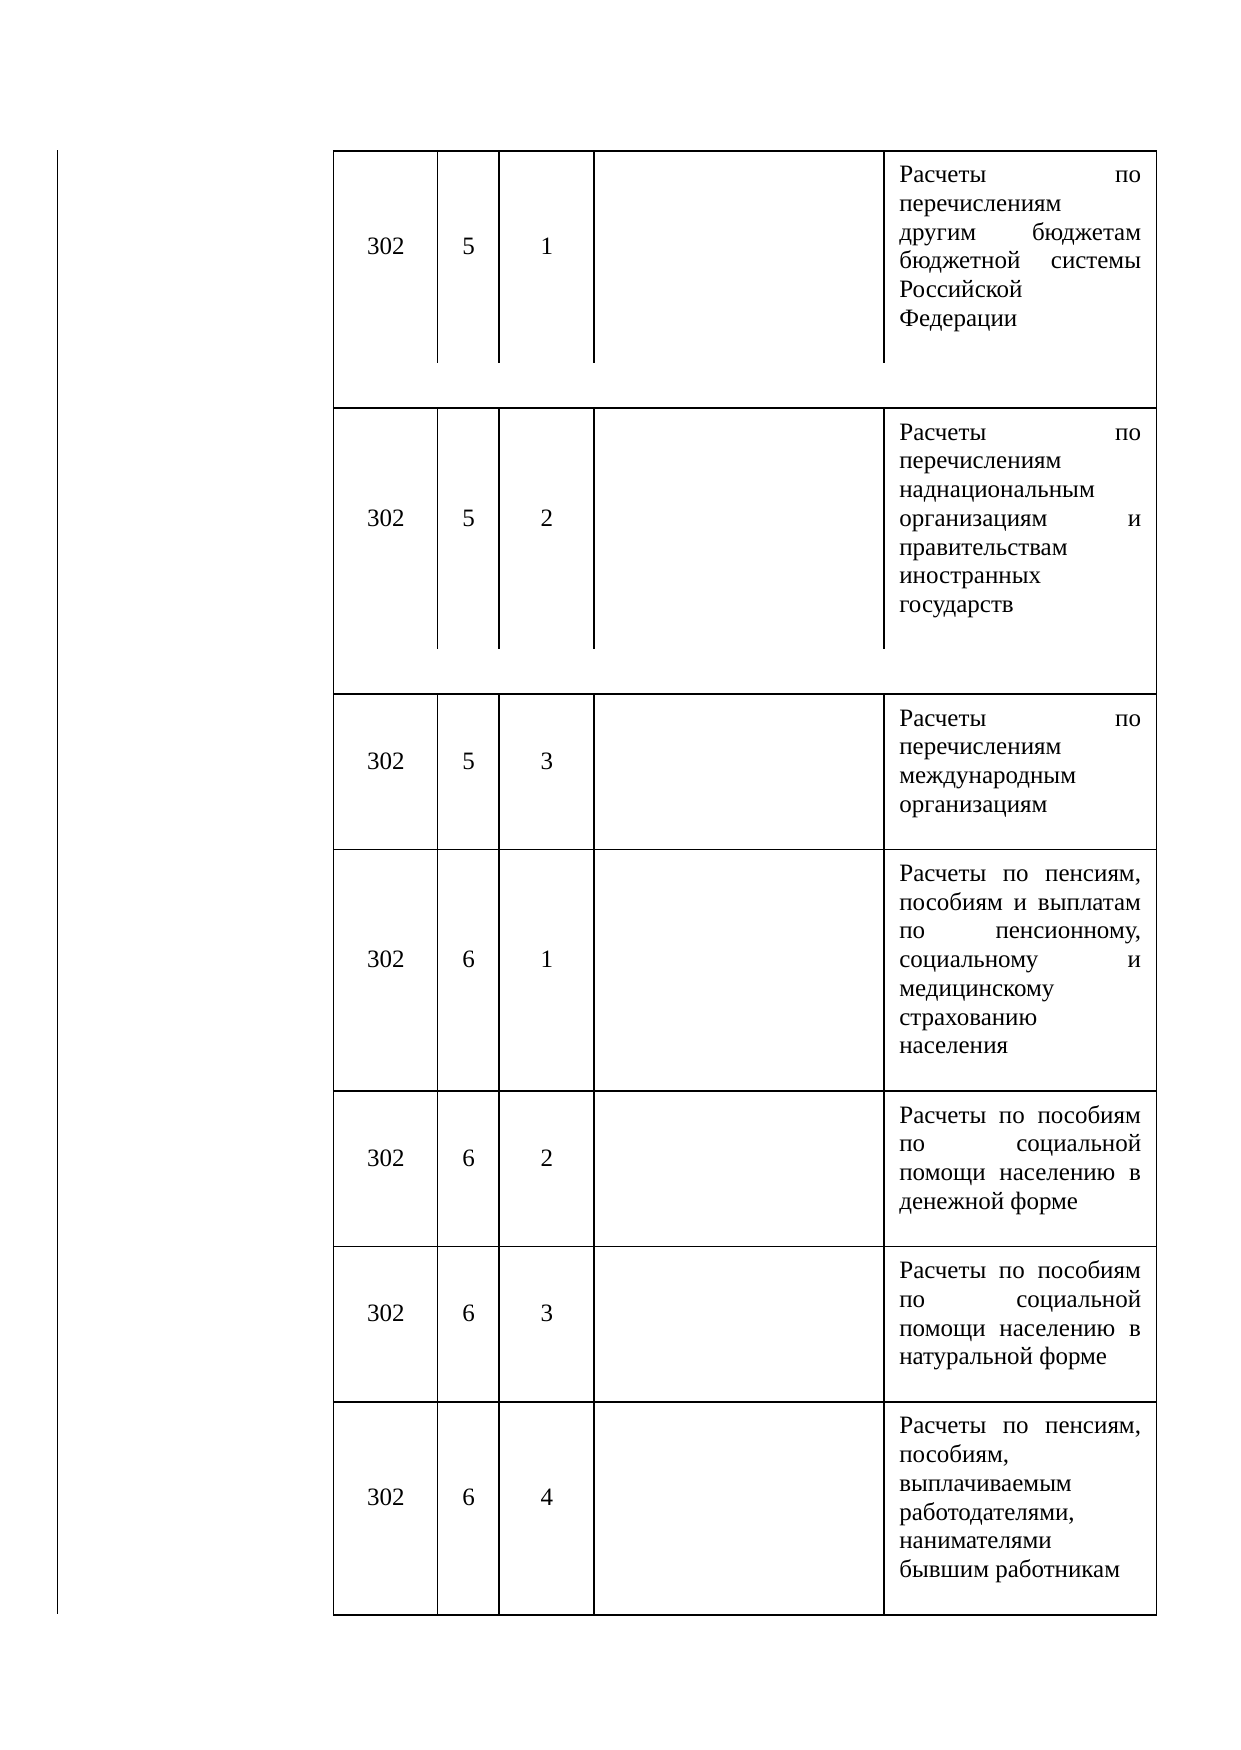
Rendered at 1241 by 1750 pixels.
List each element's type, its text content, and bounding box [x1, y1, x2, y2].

table_cell 6 [438, 1403, 498, 1614]
table_cell [595, 695, 883, 849]
table_cell 302 [334, 152, 437, 363]
table_cell 302 [334, 1403, 437, 1614]
table_cell Расчеты по перечислениям международным организациям [885, 695, 1156, 849]
table_cell [58, 1246, 333, 1401]
table_cell 2 [500, 409, 593, 649]
table_cell 302 [334, 695, 437, 849]
table_cell 5 [438, 695, 498, 849]
table_cell Расчеты по перечислениям наднациональным организациям и правительствам иностранных государств [885, 409, 1156, 649]
table_cell 302 [334, 1092, 437, 1246]
table_cell [58, 1090, 333, 1246]
table_cell [58, 407, 333, 649]
table_cell 3 [500, 695, 593, 849]
table_cell 1 [500, 850, 593, 1090]
table_cell 6 [438, 850, 498, 1090]
table_cell [595, 1247, 883, 1401]
table_cell 3 [500, 1247, 593, 1401]
table_cell [58, 1401, 333, 1614]
table_cell [595, 1092, 883, 1246]
table_cell [58, 649, 333, 693]
table_cell 6 [438, 1092, 498, 1246]
table_cell Расчеты по пособиям по социальной помощи населению в натуральной форме [885, 1247, 1156, 1401]
table_cell 2 [500, 1092, 593, 1246]
table_cell 4 [500, 1403, 593, 1614]
table_cell [334, 649, 1156, 693]
table_cell Расчеты по пенсиям, пособиям, выплачиваемым работодателями, нанимателями бывшим работникам [885, 1403, 1156, 1614]
table_cell Расчеты по пенсиям, пособиям и выплатам по пенсионному, социальному и медицинскому страхованию населения [885, 850, 1156, 1090]
table_cell 5 [438, 152, 498, 363]
table_cell [595, 1403, 883, 1614]
table_cell 5 [438, 409, 498, 649]
table_cell 302 [334, 1247, 437, 1401]
table_cell Расчеты по перечислениям другим бюджетам бюджетной системы Российской Федерации [885, 152, 1156, 363]
table_cell 1 [500, 152, 593, 363]
table_cell [595, 152, 883, 363]
table_cell [58, 849, 333, 1090]
table_cell [334, 363, 1156, 407]
table_cell [58, 363, 333, 407]
table_cell Расчеты по пособиям по социальной помощи населению в денежной форме [885, 1092, 1156, 1246]
table_cell [58, 693, 333, 849]
table_cell [595, 409, 883, 649]
table_cell [595, 850, 883, 1090]
table_cell [58, 150, 333, 363]
table_cell 302 [334, 850, 437, 1090]
table_cell 302 [334, 409, 437, 649]
table_cell 6 [438, 1247, 498, 1401]
